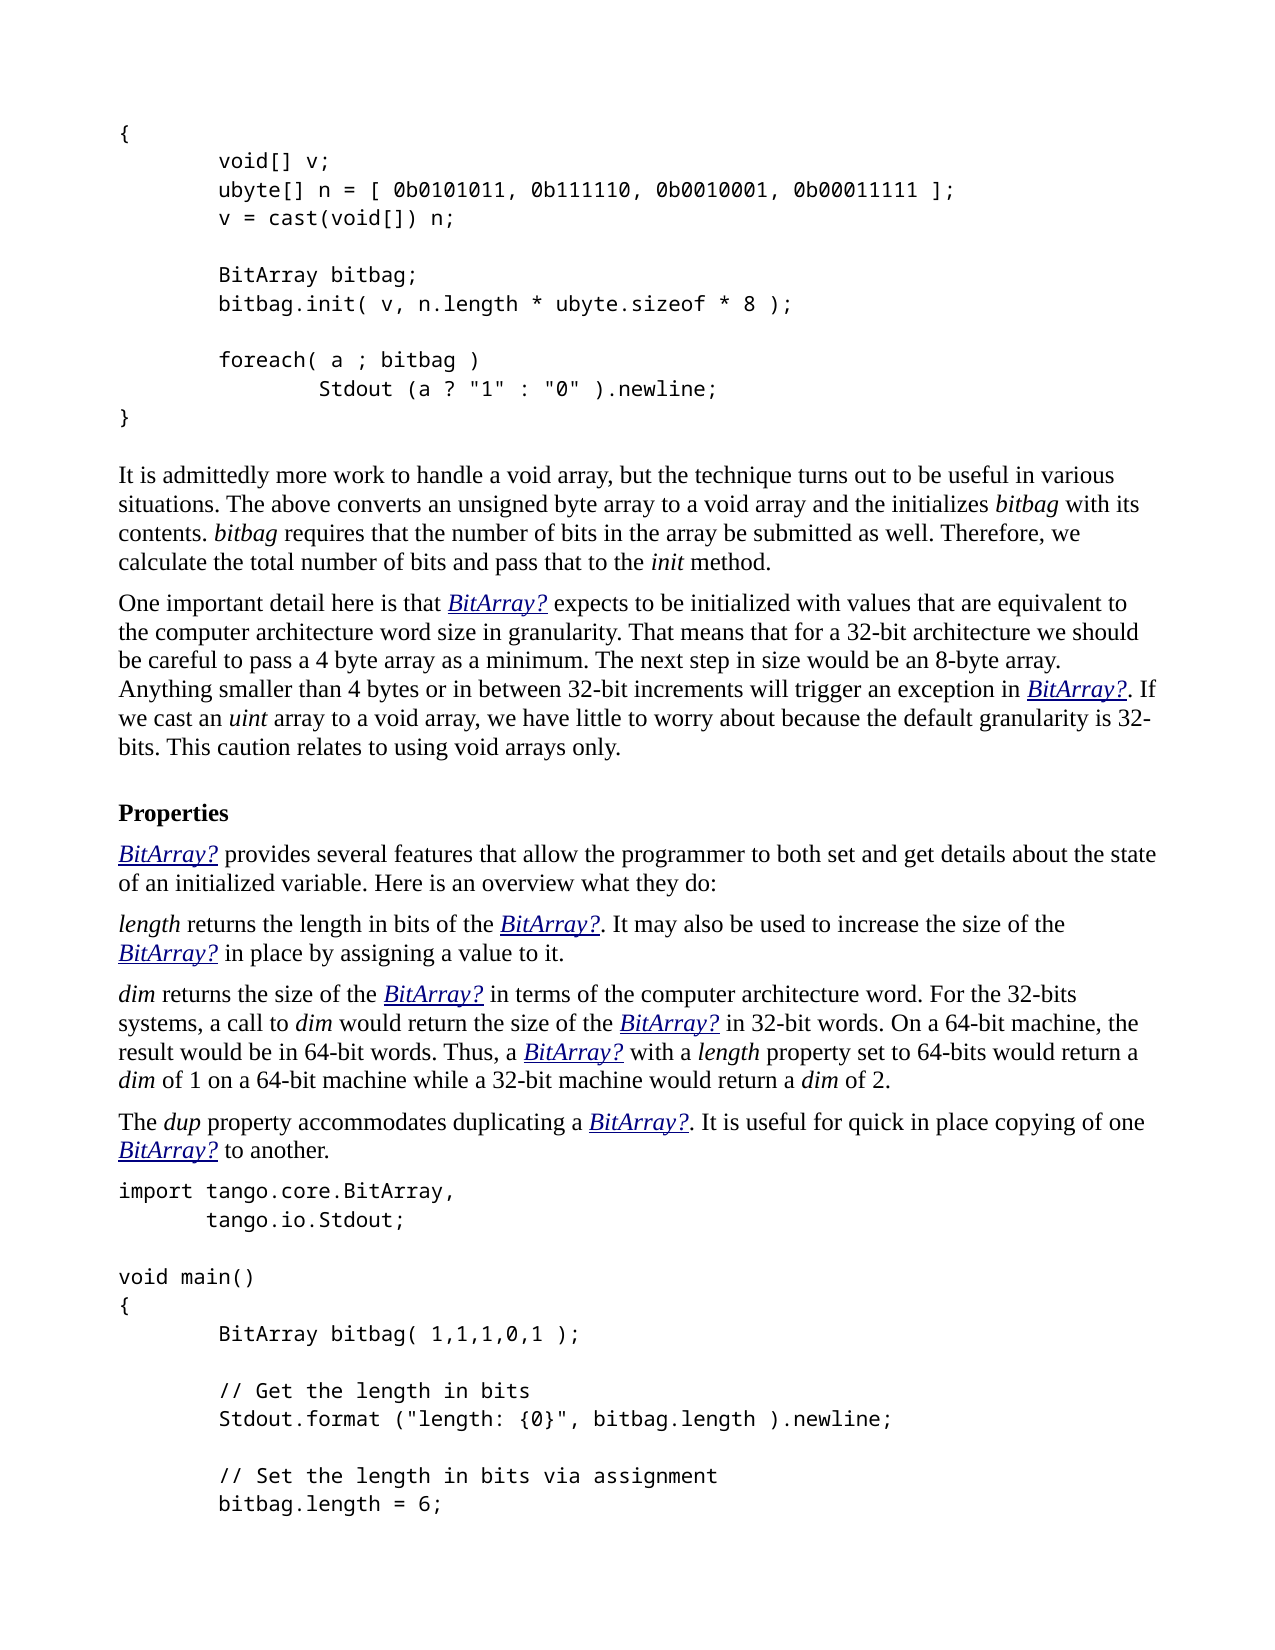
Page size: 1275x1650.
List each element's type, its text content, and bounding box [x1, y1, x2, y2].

subtitle Properties [118, 798, 1157, 827]
text bitbag.init( v, n.length * ubyte.sizeof * 8 ); [118, 289, 1157, 317]
text One important detail here is that BitArray? expects to be initialized with values that are equivalent to the computer architecture word size in granularity. That means that for a 32-bit architecture we should be careful to pass a 4 byte array as a minimum. The next step in size would be an 8-byte array. Anything smaller than 4 bytes or in between 32-bit increments will trigger an exception in BitArray?. If we cast an uint array to a void array, we have little to worry about because the default granularity is 32-bits. This caution relates to using void arrays only. [118, 588, 1157, 760]
text ubyte[] n = [ 0b0101011, 0b111110, 0b0010001, 0b00011111 ]; [118, 175, 1157, 203]
text length returns the length in bits of the BitArray?. It may also be used to increase the size of the BitArray? in place by assigning a value to it. [118, 909, 1157, 967]
text BitArray? provides several features that allow the programmer to both set and get details about the state of an initialized variable. Here is an overview what they do: [118, 839, 1157, 897]
text It is admittedly more work to handle a void array, but the technique turns out to be useful in various situations. The above converts an unsigned byte array to a void array and the initializes bitbag with its contents. bitbag requires that the number of bits in the array be submitted as well. Therefore, we calculate the total number of bits and pass that to the init method. [118, 460, 1157, 575]
text void main() [118, 1262, 1157, 1290]
text import tango.core.BitArray, [118, 1177, 1157, 1205]
text Stdout.format ("length: {0}", bitbag.length ).newline; [118, 1404, 1157, 1433]
text // Set the length in bits via assignment [118, 1461, 1157, 1489]
text BitArray bitbag; [118, 260, 1157, 289]
text { [118, 118, 1157, 147]
text Stdout (a ? "1" : "0" ).newline; [118, 374, 1157, 402]
text v = cast(void[]) n; [118, 203, 1157, 232]
text } [118, 402, 1157, 431]
text { [118, 1290, 1157, 1319]
text The dup property accommodates duplicating a BitArray?. It is useful for quick in place copying of one BitArray? to another. [118, 1107, 1157, 1164]
text bitbag.length = 6; [118, 1489, 1157, 1518]
text tango.io.Stdout; [118, 1205, 1157, 1233]
text BitArray bitbag( 1,1,1,0,1 ); [118, 1319, 1157, 1347]
text void[] v; [118, 147, 1157, 175]
text dim returns the size of the BitArray? in terms of the computer architecture word. For the 32-bits systems, a call to dim would return the size of the BitArray? in 32-bit words. On a 64-bit machine, the result would be in 64-bit words. Thus, a BitArray? with a length property set to 64-bits would return a dim of 1 on a 64-bit machine while a 32-bit machine would return a dim of 2. [118, 979, 1157, 1094]
text foreach( a ; bitbag ) [118, 346, 1157, 374]
text // Get the length in bits [118, 1376, 1157, 1404]
